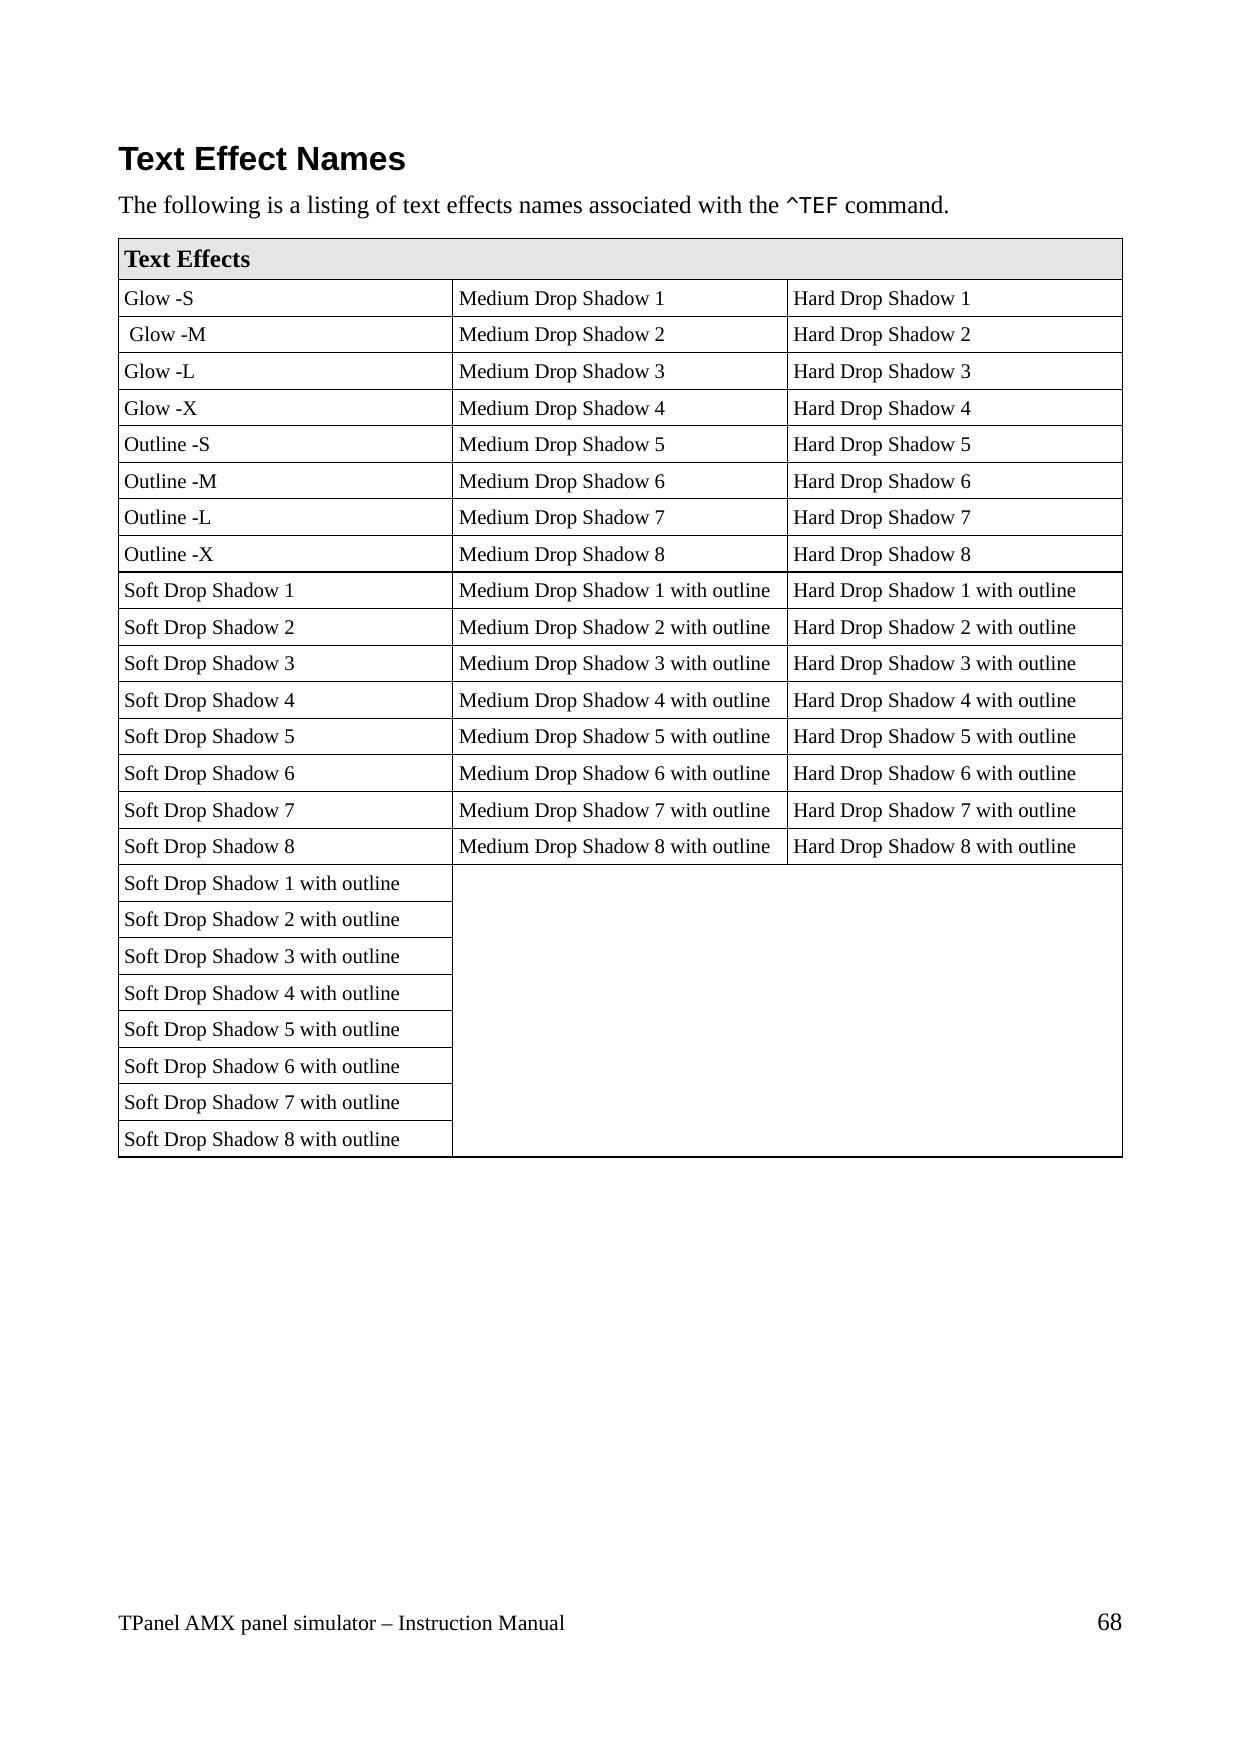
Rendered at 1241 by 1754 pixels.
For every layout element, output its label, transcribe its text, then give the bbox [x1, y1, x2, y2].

table_cell Soft Drop Shadow 2 with outline [119, 902, 452, 937]
table_cell Soft Drop Shadow 5 [119, 719, 452, 754]
table_cell Hard Drop Shadow 7 with outline [788, 792, 1122, 827]
table_cell Medium Drop Shadow 4 [453, 390, 787, 425]
table_cell Soft Drop Shadow 4 with outline [119, 975, 452, 1010]
table_cell Medium Drop Shadow 8 with outline [453, 829, 787, 864]
table_cell Hard Drop Shadow 4 with outline [788, 682, 1122, 718]
table_cell Medium Drop Shadow 5 with outline [453, 719, 787, 754]
table_cell Medium Drop Shadow 3 with outline [453, 646, 787, 681]
table_cell Soft Drop Shadow 4 [119, 682, 452, 718]
table_cell Soft Drop Shadow 8 with outline [119, 1121, 452, 1156]
table_header Text Effects [119, 239, 1122, 279]
table_cell Soft Drop Shadow 6 [119, 755, 452, 791]
table_cell Soft Drop Shadow 1 with outline [119, 865, 452, 901]
table_cell Hard Drop Shadow 7 [788, 499, 1122, 535]
table_cell Medium Drop Shadow 7 [453, 499, 787, 535]
table_cell Hard Drop Shadow 1 with outline [788, 573, 1122, 608]
table_cell Glow -M [119, 317, 452, 352]
table_cell Hard Drop Shadow 6 with outline [788, 755, 1122, 791]
table_cell Medium Drop Shadow 6 with outline [453, 755, 787, 791]
table_cell Medium Drop Shadow 3 [453, 353, 787, 389]
table_cell Soft Drop Shadow 5 with outline [119, 1011, 452, 1047]
table_cell Soft Drop Shadow 3 [119, 646, 452, 681]
table_cell Outline -S [119, 426, 452, 462]
table_cell Soft Drop Shadow 8 [119, 829, 452, 864]
table_cell Glow -L [119, 353, 452, 389]
table_cell Soft Drop Shadow 3 with outline [119, 938, 452, 974]
table_cell Medium Drop Shadow 5 [453, 426, 787, 462]
table_cell Medium Drop Shadow 8 [453, 536, 787, 571]
table_cell Hard Drop Shadow 1 [788, 280, 1122, 316]
table_cell Medium Drop Shadow 1 with outline [453, 573, 787, 608]
table_cell Outline -M [119, 463, 452, 498]
table_cell Soft Drop Shadow 1 [119, 573, 452, 608]
table_cell Medium Drop Shadow 4 with outline [453, 682, 787, 718]
table_cell Glow -S [119, 280, 452, 316]
table_cell Hard Drop Shadow 2 [788, 317, 1122, 352]
table_cell Hard Drop Shadow 4 [788, 390, 1122, 425]
table_cell Outline -X [119, 536, 452, 571]
table_cell Medium Drop Shadow 2 with outline [453, 609, 787, 644]
table_cell Soft Drop Shadow 7 with outline [119, 1084, 452, 1120]
table_cell Hard Drop Shadow 6 [788, 463, 1122, 498]
text The following is a listing of text effects names associated with the ^TEF command. [118, 190, 1122, 219]
table_cell Hard Drop Shadow 3 with outline [788, 646, 1122, 681]
table_cell Soft Drop Shadow 2 [119, 609, 452, 644]
table_cell Soft Drop Shadow 6 with outline [119, 1048, 452, 1083]
table_cell Glow -X [119, 390, 452, 425]
table_cell Hard Drop Shadow 5 [788, 426, 1122, 462]
subtitle Text Effect Names [118, 139, 1122, 178]
table_cell Hard Drop Shadow 8 [788, 536, 1122, 571]
table_cell Hard Drop Shadow 3 [788, 353, 1122, 389]
table_cell Hard Drop Shadow 8 with outline [788, 829, 1122, 864]
table_cell Hard Drop Shadow 5 with outline [788, 719, 1122, 754]
table_cell Medium Drop Shadow 6 [453, 463, 787, 498]
table_cell Soft Drop Shadow 7 [119, 792, 452, 827]
table_cell Medium Drop Shadow 1 [453, 280, 787, 316]
table_cell Medium Drop Shadow 7 with outline [453, 792, 787, 827]
table_cell Medium Drop Shadow 2 [453, 317, 787, 352]
table_cell Outline -L [119, 499, 452, 535]
table_cell Hard Drop Shadow 2 with outline [788, 609, 1122, 644]
table_cell [453, 865, 1122, 1156]
